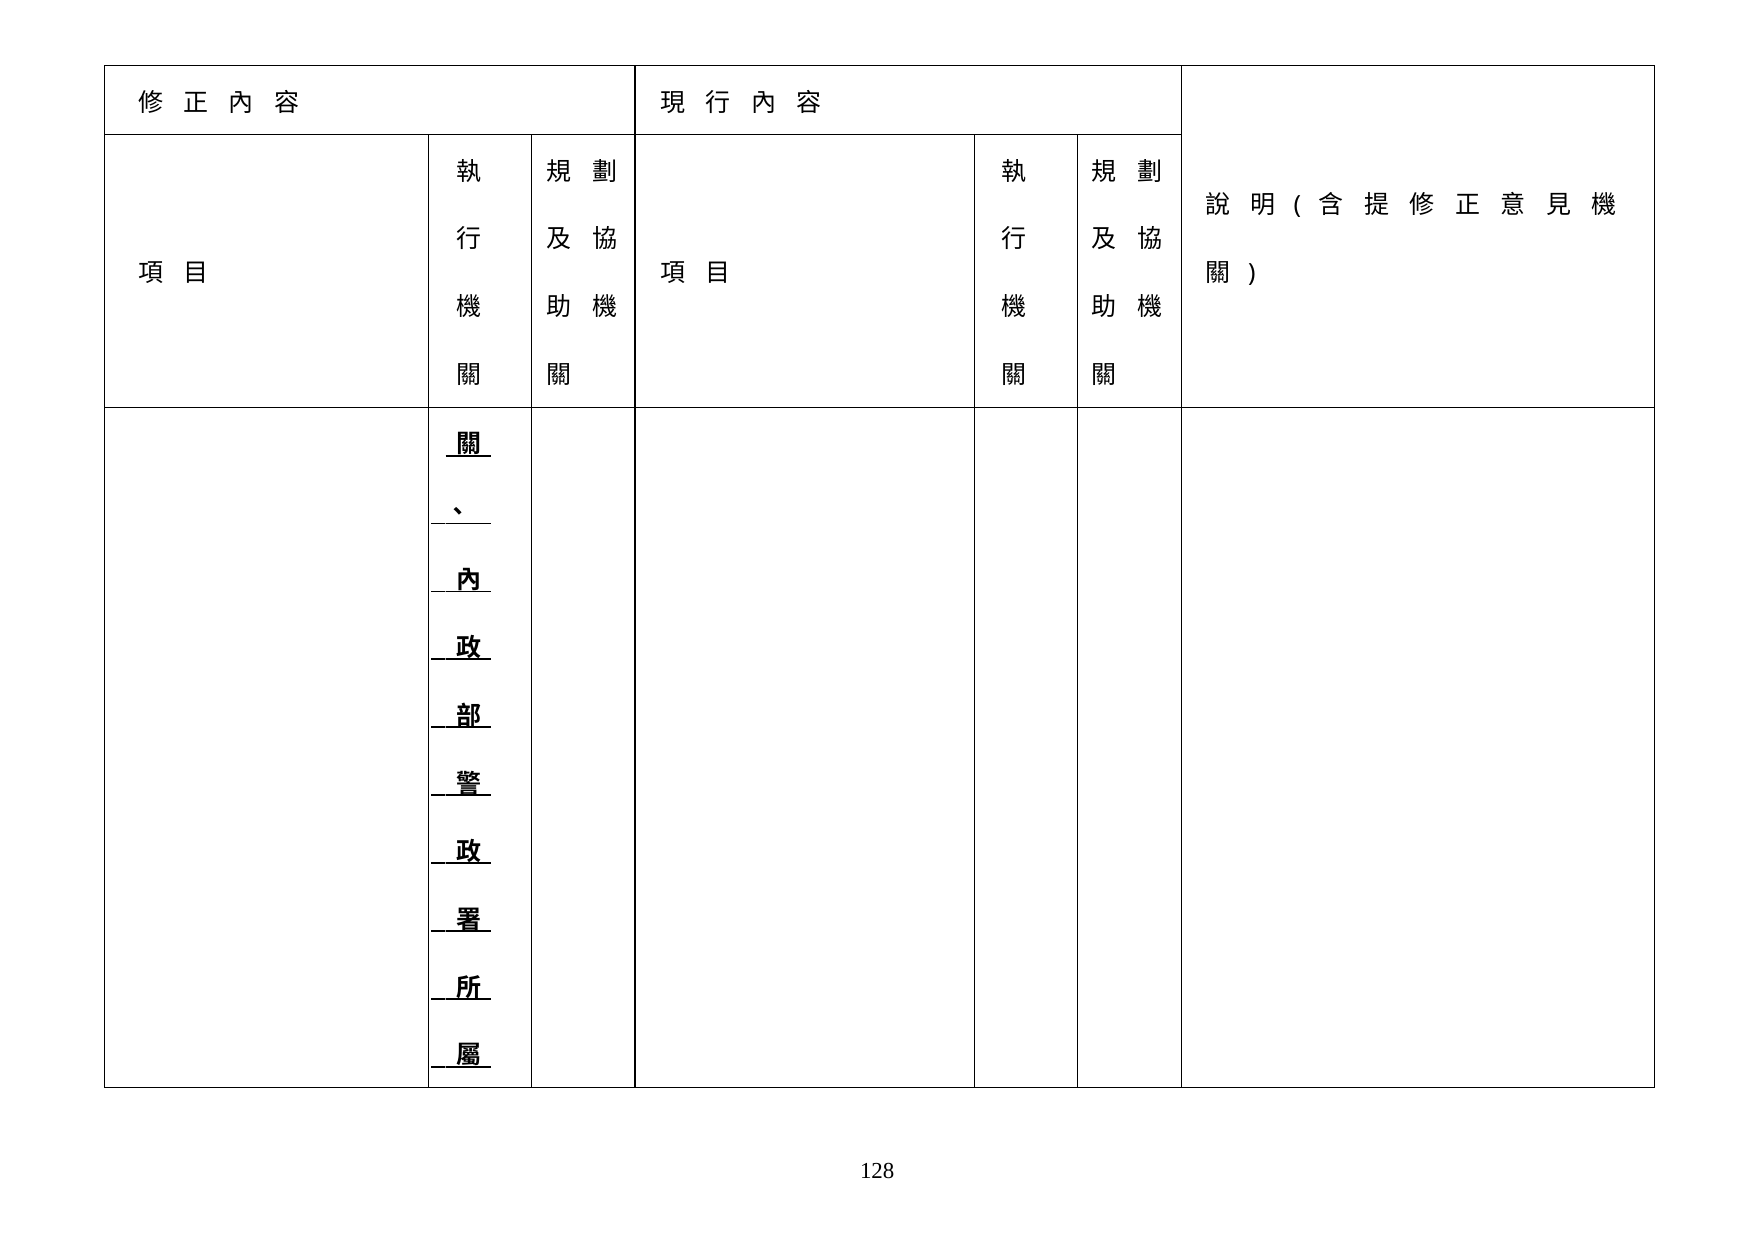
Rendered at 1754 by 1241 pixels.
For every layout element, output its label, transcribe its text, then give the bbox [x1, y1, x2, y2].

table_cell 執行機關 [429, 135, 531, 407]
table_cell [105, 408, 428, 1087]
table_cell [532, 408, 634, 1087]
table_cell 項目 [636, 135, 974, 407]
table_cell [1078, 408, 1181, 1087]
table_cell 關、內政部警政署所屬 [429, 408, 531, 1087]
table_cell 規劃及協助機關 [1078, 135, 1181, 407]
table_cell 執行機關 [975, 135, 1077, 407]
table_header 現行內容 [636, 66, 1181, 134]
table_header 修正內容 [105, 66, 634, 134]
table_cell [636, 408, 974, 1087]
table_cell [975, 408, 1077, 1087]
table_cell [1182, 408, 1654, 1087]
table_cell 規劃及協助機關 [532, 135, 634, 407]
table_cell 項目 [105, 135, 428, 407]
table_header 說明(含提修正意見機關) [1182, 66, 1654, 407]
